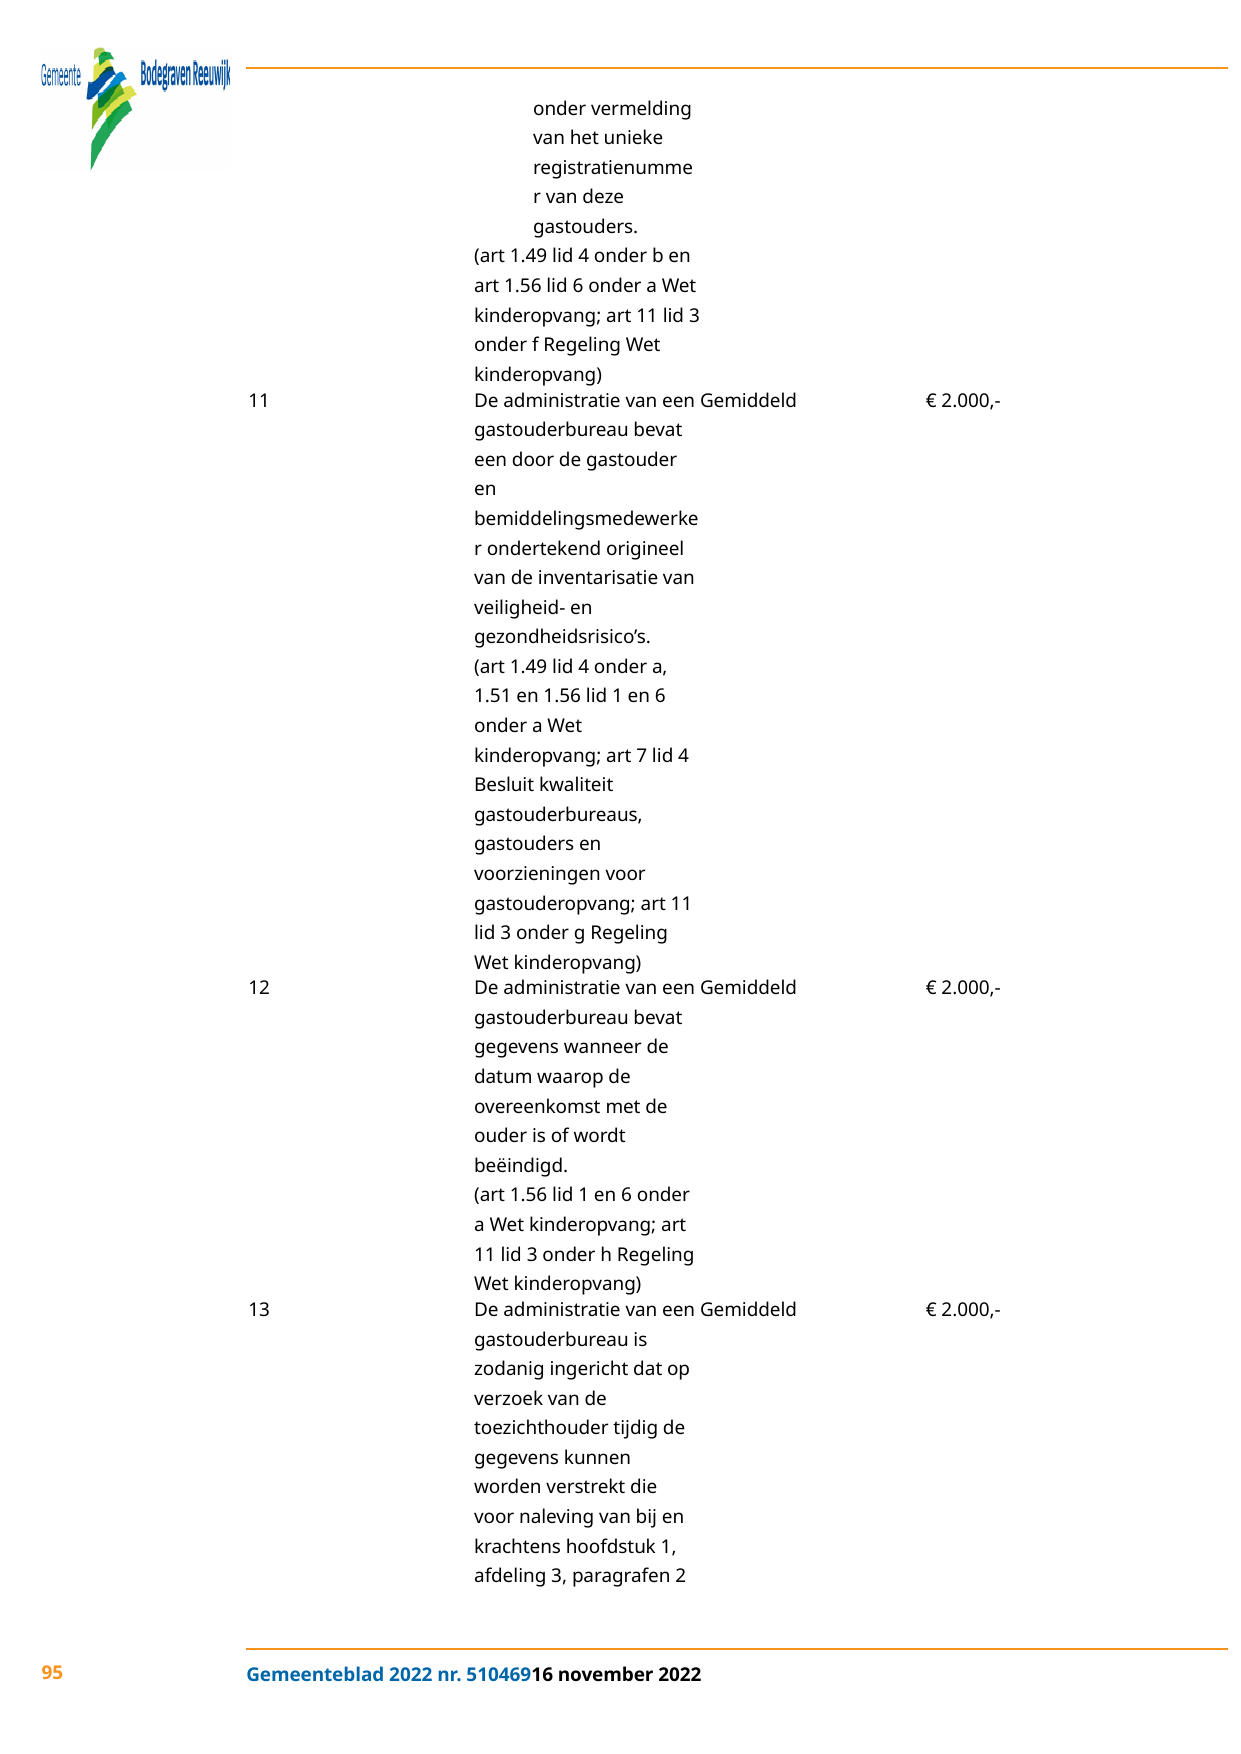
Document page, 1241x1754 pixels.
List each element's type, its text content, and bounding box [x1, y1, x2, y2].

table_cell Gemiddeld [700, 1296, 926, 1588]
table_cell Gemiddeld [700, 387, 926, 974]
table_cell 13 [248, 1296, 474, 1588]
table_cell De administratie van een gastouderbureau bevat een door de gastouder en bemiddelingsmedewerker ondertekend origineel van de inventarisatie van veiligheid- en gezondheidsrisico’s. (art 1.49 lid 4 onder a, 1.51 en 1.56 lid 1 en 6 onder a Wet kinderopvang; art 7 lid 4 Besluit kwaliteit gastouderbureaus, gastouders en voorzieningen voor gastouderopvang; art 11 lid 3 onder g Regeling Wet kinderopvang) [474, 387, 700, 974]
table_cell € 2.000,- [926, 1296, 1152, 1588]
table_cell onder vermelding van het unieke registratienummer van deze gastouders. (art 1.49 lid 4 onder b en art 1.56 lid 6 onder a Wet kinderopvang; art 11 lid 3 onder f Regeling Wet kinderopvang) [474, 95, 700, 387]
table_cell [248, 95, 474, 387]
table_cell De administratie van een gastouderbureau bevat gegevens wanneer de datum waarop de overeenkomst met de ouder is of wordt beëindigd. (art 1.56 lid 1 en 6 onder a Wet kinderopvang; art 11 lid 3 onder h Regeling Wet kinderopvang) [474, 975, 700, 1296]
table_cell [700, 95, 926, 387]
table_cell [926, 95, 1152, 387]
table_cell De administratie van een gastouderbureau is zodanig ingericht dat op verzoek van de toezichthouder tijdig de gegevens kunnen worden verstrekt die voor naleving van bij en krachtens hoofdstuk 1, afdeling 3, paragrafen 2 [474, 1296, 700, 1588]
table_cell 12 [248, 975, 474, 1296]
table_cell € 2.000,- [926, 387, 1152, 974]
picture [41, 47, 231, 172]
table_cell € 2.000,- [926, 975, 1152, 1296]
table_cell Gemiddeld [700, 975, 926, 1296]
table_cell 11 [248, 387, 474, 974]
